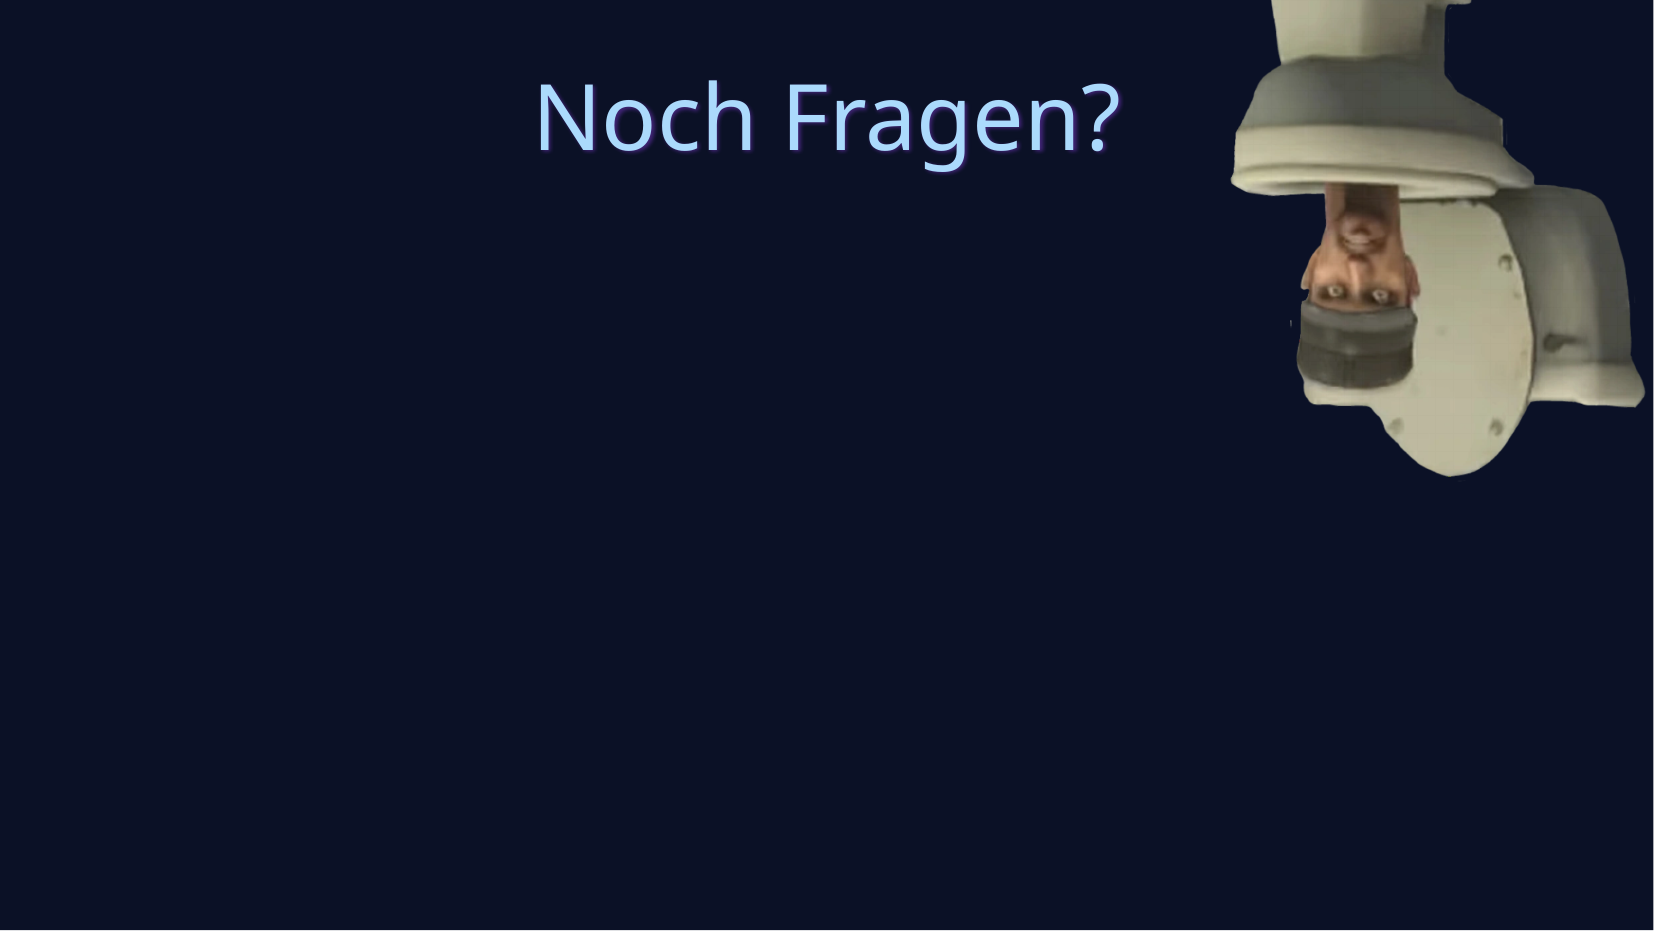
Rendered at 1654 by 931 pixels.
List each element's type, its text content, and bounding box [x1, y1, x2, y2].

title Noch Fragen? [82, 37, 1218, 193]
picture [1217, 0, 1654, 488]
